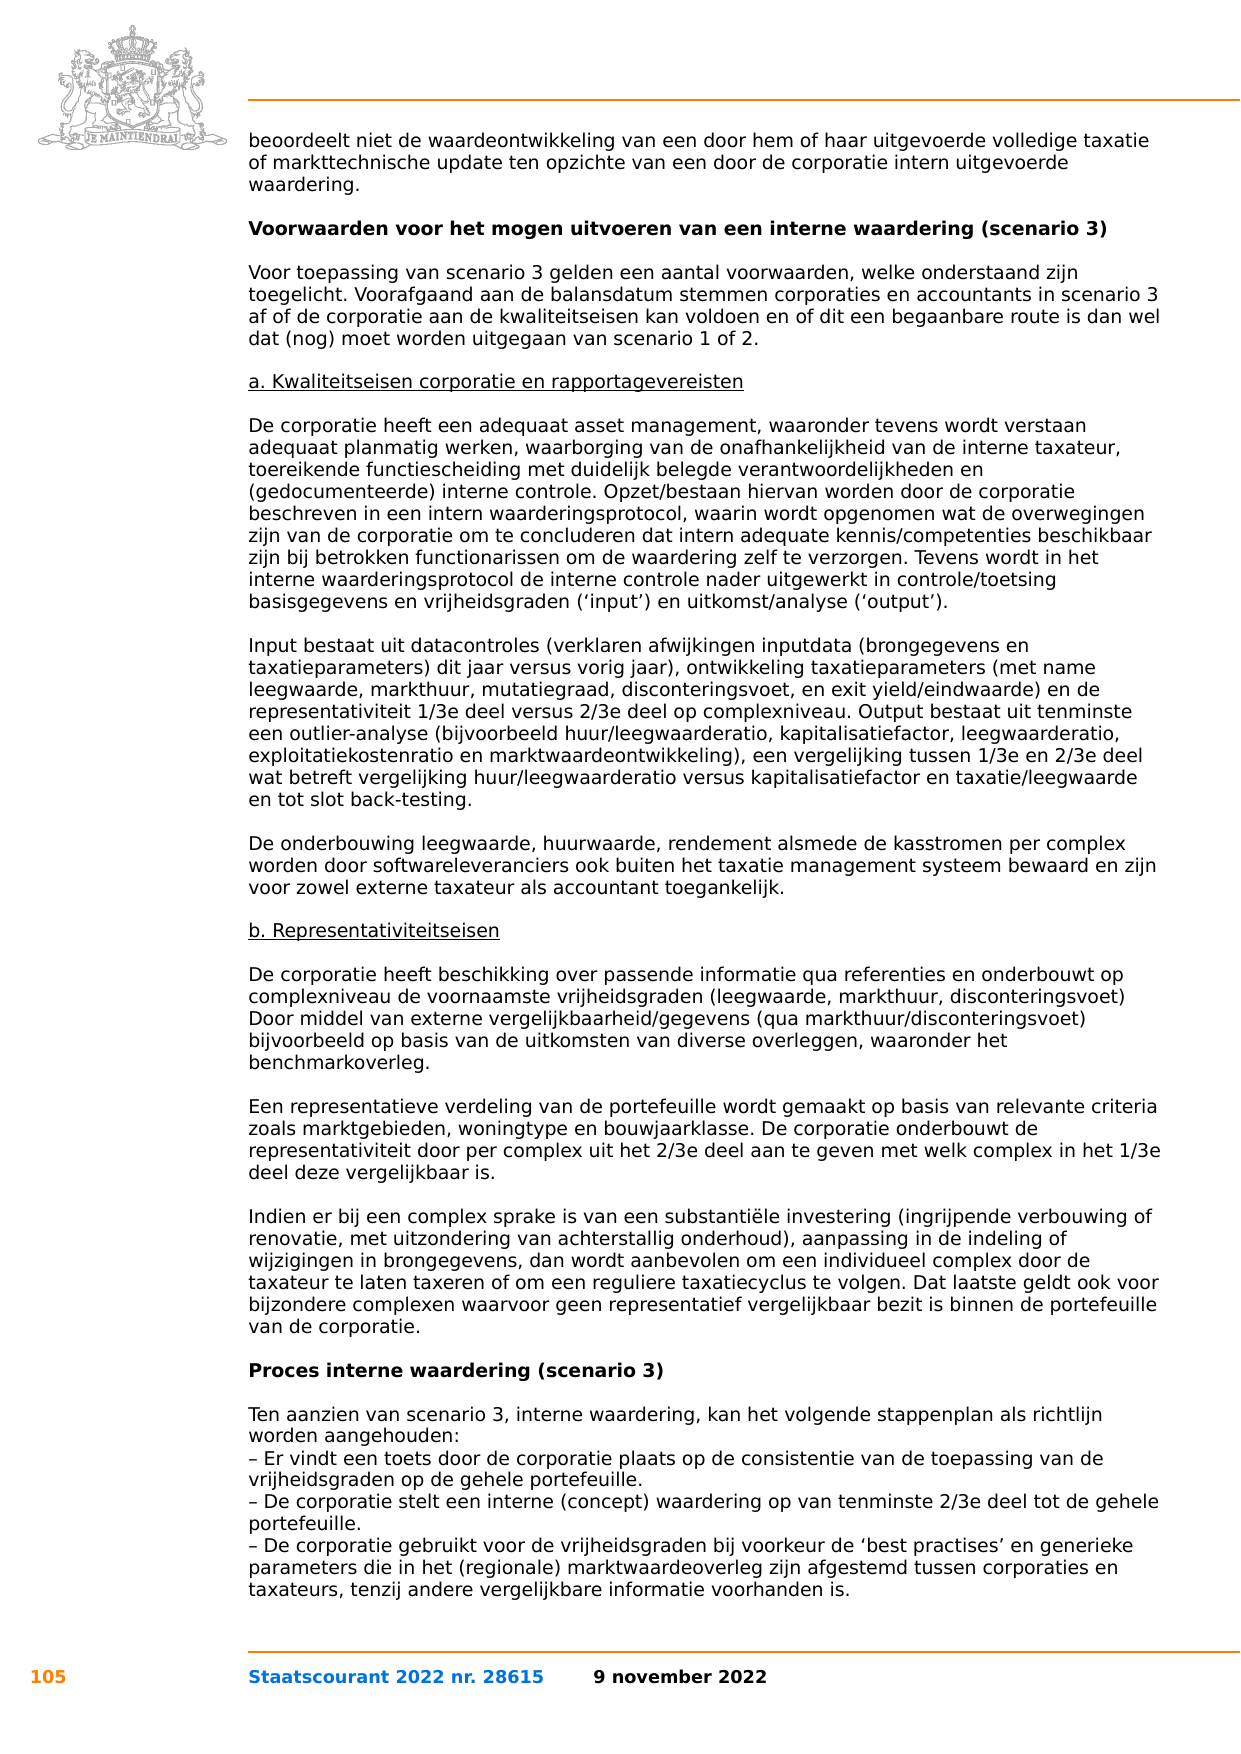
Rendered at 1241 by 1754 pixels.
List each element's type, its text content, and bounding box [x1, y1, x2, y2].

text Input bestaat uit datacontroles (verklaren afwijkingen inputdata (brongegevens en taxatieparameters) dit jaar versus vorig jaar), ontwikkeling taxatieparameters (met name leegwaarde, markthuur, mutatiegraad, disconteringsvoet, en exit yield/eindwaarde) en de representativiteit 1/3e deel versus 2/3e deel op complexniveau. Output bestaat uit tenminste een outlier-analyse (bijvoorbeeld huur/leegwaarderatio, kapitalisatiefactor, leegwaarderatio, exploitatiekostenratio en marktwaardeontwikkeling), een vergelijking tussen 1/3e en 2/3e deel wat betreft vergelijking huur/leegwaarderatio versus kapitalisatiefactor en taxatie/leegwaarde en tot slot back-testing. [248, 635, 1163, 811]
text De corporatie heeft een adequaat asset management, waaronder tevens wordt verstaan adequaat planmatig werken, waarborging van de onafhankelijkheid van de interne taxateur, toereikende functiescheiding met duidelijk belegde verantwoordelijkheden en (gedocumenteerde) interne controle. Opzet/bestaan hiervan worden door de corporatie beschreven in een intern waarderingsprotocol, waarin wordt opgenomen wat de overwegingen zijn van de corporatie om te concluderen dat intern adequate kennis/competenties beschikbaar zijn bij betrokken functionarissen om de waardering zelf te verzorgen. Tevens wordt in het interne waarderingsprotocol de interne controle nader uitgewerkt in controle/toetsing basisgegevens en vrijheidsgraden (‘input’) en uitkomst/analyse (‘output’). [248, 415, 1163, 613]
text De onderbouwing leegwaarde, huurwaarde, rendement alsmede de kasstromen per complex worden door softwareleveranciers ook buiten het taxatie management systeem bewaard en zijn voor zowel externe taxateur als accountant toegankelijk. [248, 833, 1163, 898]
text – De corporatie gebruikt voor de vrijheidsgraden bij voorkeur de ‘best practises’ en generieke parameters die in het (regionale) marktwaardeoverleg zijn afgestemd tussen corporaties en taxateurs, tenzij andere vergelijkbare informatie voorhanden is. [248, 1535, 1163, 1601]
text Een representatieve verdeling van de portefeuille wordt gemaakt op basis van relevante criteria zoals marktgebieden, woningtype en bouwjaarklasse. De corporatie onderbouwt de representativiteit door per complex uit het 2/3e deel aan te geven met welk complex in het 1/3e deel deze vergelijkbaar is. [248, 1096, 1163, 1184]
text Voor toepassing van scenario 3 gelden een aantal voorwaarden, welke onderstaand zijn toegelicht. Voorafgaand aan de balansdatum stemmen corporaties en accountants in scenario 3 af of de corporatie aan de kwaliteitseisen kan voldoen en of dit een begaanbare route is dan wel dat (nog) moet worden uitgegaan van scenario 1 of 2. [248, 262, 1163, 349]
subtitle b. Representativiteitseisen [248, 920, 1163, 942]
text Ten aanzien van scenario 3, interne waardering, kan het volgende stappenplan als richtlijn worden aangehouden: [248, 1403, 1163, 1447]
subtitle a. Kwaliteitseisen corporatie en rapportagevereisten [248, 371, 1163, 393]
text – De corporatie stelt een interne (concept) waardering op van tenminste 2/3e deel tot de gehele portefeuille. [248, 1491, 1163, 1535]
text De corporatie heeft beschikking over passende informatie qua referenties en onderbouwt op complexniveau de voornaamste vrijheidsgraden (leegwaarde, markthuur, disconteringsvoet) Door middel van externe vergelijkbaarheid/gegevens (qua markthuur/disconteringsvoet) bijvoorbeeld op basis van de uitkomsten van diverse overleggen, waaronder het benchmarkoverleg. [248, 964, 1163, 1074]
subtitle Proces interne waardering (scenario 3) [248, 1359, 1163, 1382]
text beoordeelt niet de waardeontwikkeling van een door hem of haar uitgevoerde volledige taxatie of markttechnische update ten opzichte van een door de corporatie intern uitgevoerde waardering. [248, 130, 1163, 196]
text Indien er bij een complex sprake is van een substantiële investering (ingrijpende verbouwing of renovatie, met uitzondering van achterstallig onderhoud), aanpassing in de indeling of wijzigingen in brongegevens, dan wordt aanbevolen om een individueel complex door de taxateur te laten taxeren of om een reguliere taxatiecyclus te volgen. Dat laatste geldt ook voor bijzondere complexen waarvoor geen representatief vergelijkbaar bezit is binnen de portefeuille van de corporatie. [248, 1206, 1163, 1338]
text – Er vindt een toets door de corporatie plaats op de consistentie van de toepassing van de vrijheidsgraden op de gehele portefeuille. [248, 1447, 1163, 1491]
subtitle Voorwaarden voor het mogen uitvoeren van een interne waardering (scenario 3) [248, 218, 1163, 240]
picture [38, 25, 227, 150]
